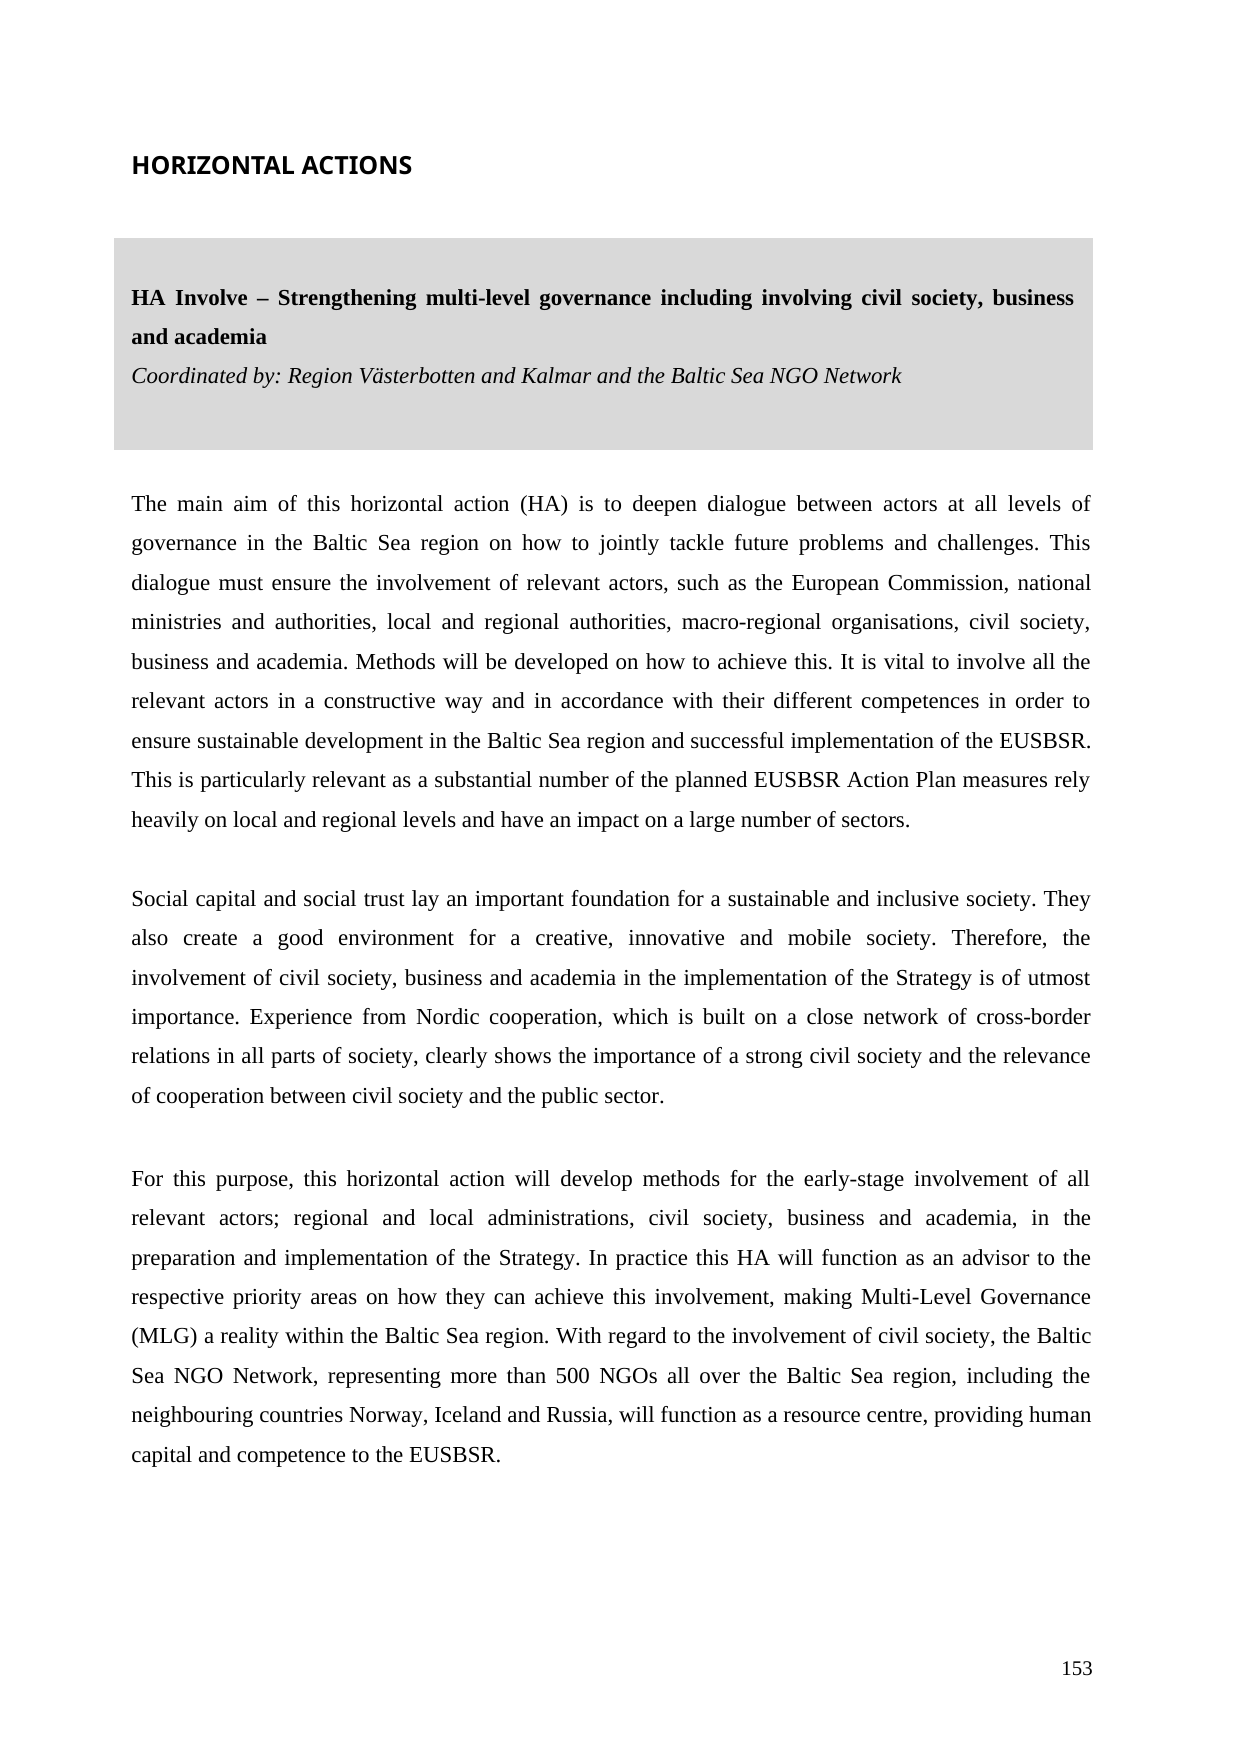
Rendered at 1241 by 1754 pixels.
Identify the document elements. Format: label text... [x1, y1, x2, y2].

text Social capital and social trust lay an important foundation for a sustainable and inclusive society. They also create a good environment for a creative, innovative and mobile society. Therefore, the involvement of civil society, business and academia in the implementation of the Strategy is of utmost importance. Experience from Nordic cooperation, which is built on a close network of cross-border relations in all parts of society, clearly shows the importance of a strong civil society and the relevance of cooperation between civil society and the public sector. [131, 884, 1092, 1108]
subtitle Horizontal Actions [131, 148, 1123, 182]
text For this purpose, this horizontal action will develop methods for the early-stage involvement of all relevant actors; regional and local administrations, civil society, business and academia, in the preparation and implementation of the Strategy. In practice this HA will function as an advisor to the respective priority areas on how they can achieve this involvement, making Multi-Level Governance (MLG) a reality within the Baltic Sea region. With regard to the involvement of civil society, the Baltic Sea NGO Network, representing more than 500 NGOs all over the Baltic Sea region, including the neighbouring countries Norway, Iceland and Russia, will function as a resource centre, providing human capital and competence to the EUSBSR. [131, 1164, 1092, 1467]
table_cell [114, 401, 1093, 450]
text The main aim of this horizontal action (HA) is to deepen dialogue between actors at all levels of governance in the Baltic Sea region on how to jointly tackle future problems and challenges. This dialogue must ensure the involvement of relevant actors, such as the European Commission, national ministries and authorities, local and regional authorities, macro-regional organisations, civil society, business and academia. Methods will be developed on how to achieve this. It is vital to involve all the relevant actors in a constructive way and in accordance with their different competences in order to ensure sustainable development in the Baltic Sea region and successful implementation of the EUSBSR. This is particularly relevant as a substantial number of the planned EUSBSR Action Plan measures rely heavily on local and regional levels and have an impact on a large number of sectors. [131, 490, 1092, 832]
table_header HA Involve – Strengthening multi-level governance including involving civil society, business and academia Coordinated by: Region Västerbotten and Kalmar and the Baltic Sea NGO Network [114, 238, 1093, 401]
